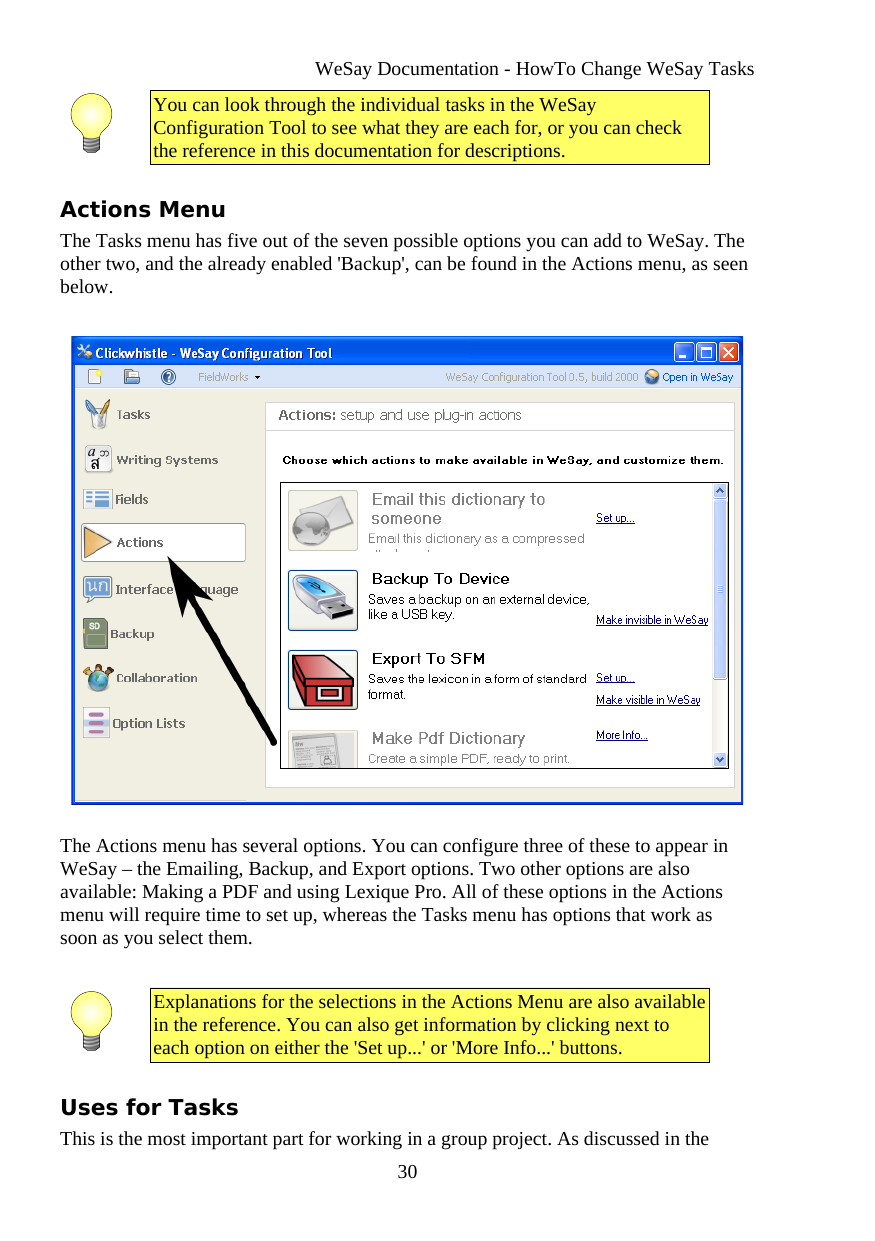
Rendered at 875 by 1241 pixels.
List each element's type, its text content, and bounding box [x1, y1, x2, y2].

picture [71, 336, 744, 805]
text You can look through the individual tasks in the WeSay Configuration Tool to see what they are each for, or you can check the reference in this documentation for descriptions. [151, 91, 709, 164]
text Explanations for the selections in the Actions Menu are also available in the reference. You can also get information by clicking next to each option on either the 'Set up...' or 'More Info...' buttons. [151, 989, 709, 1062]
picture [60, 990, 121, 1051]
text The Tasks menu has five out of the seven possible options you can add to WeSay. The other two, and the already enabled 'Backup', can be found in the Actions menu, as seen below. [60, 229, 754, 297]
text This is the most important part for working in a group project. As discussed in the [60, 1126, 754, 1149]
subtitle Uses for Tasks [60, 1095, 754, 1120]
text The Actions menu has several options. You can configure three of these to appear in WeSay – the Emailing, Backup, and Export options. Two other options are also available: Making a PDF and using Lexique Pro. All of these options in the Actions menu will require time to set up, whereas the Tasks menu has options that work as soon as you select them. [60, 306, 754, 948]
subtitle Actions Menu [60, 198, 754, 223]
picture [60, 93, 121, 153]
